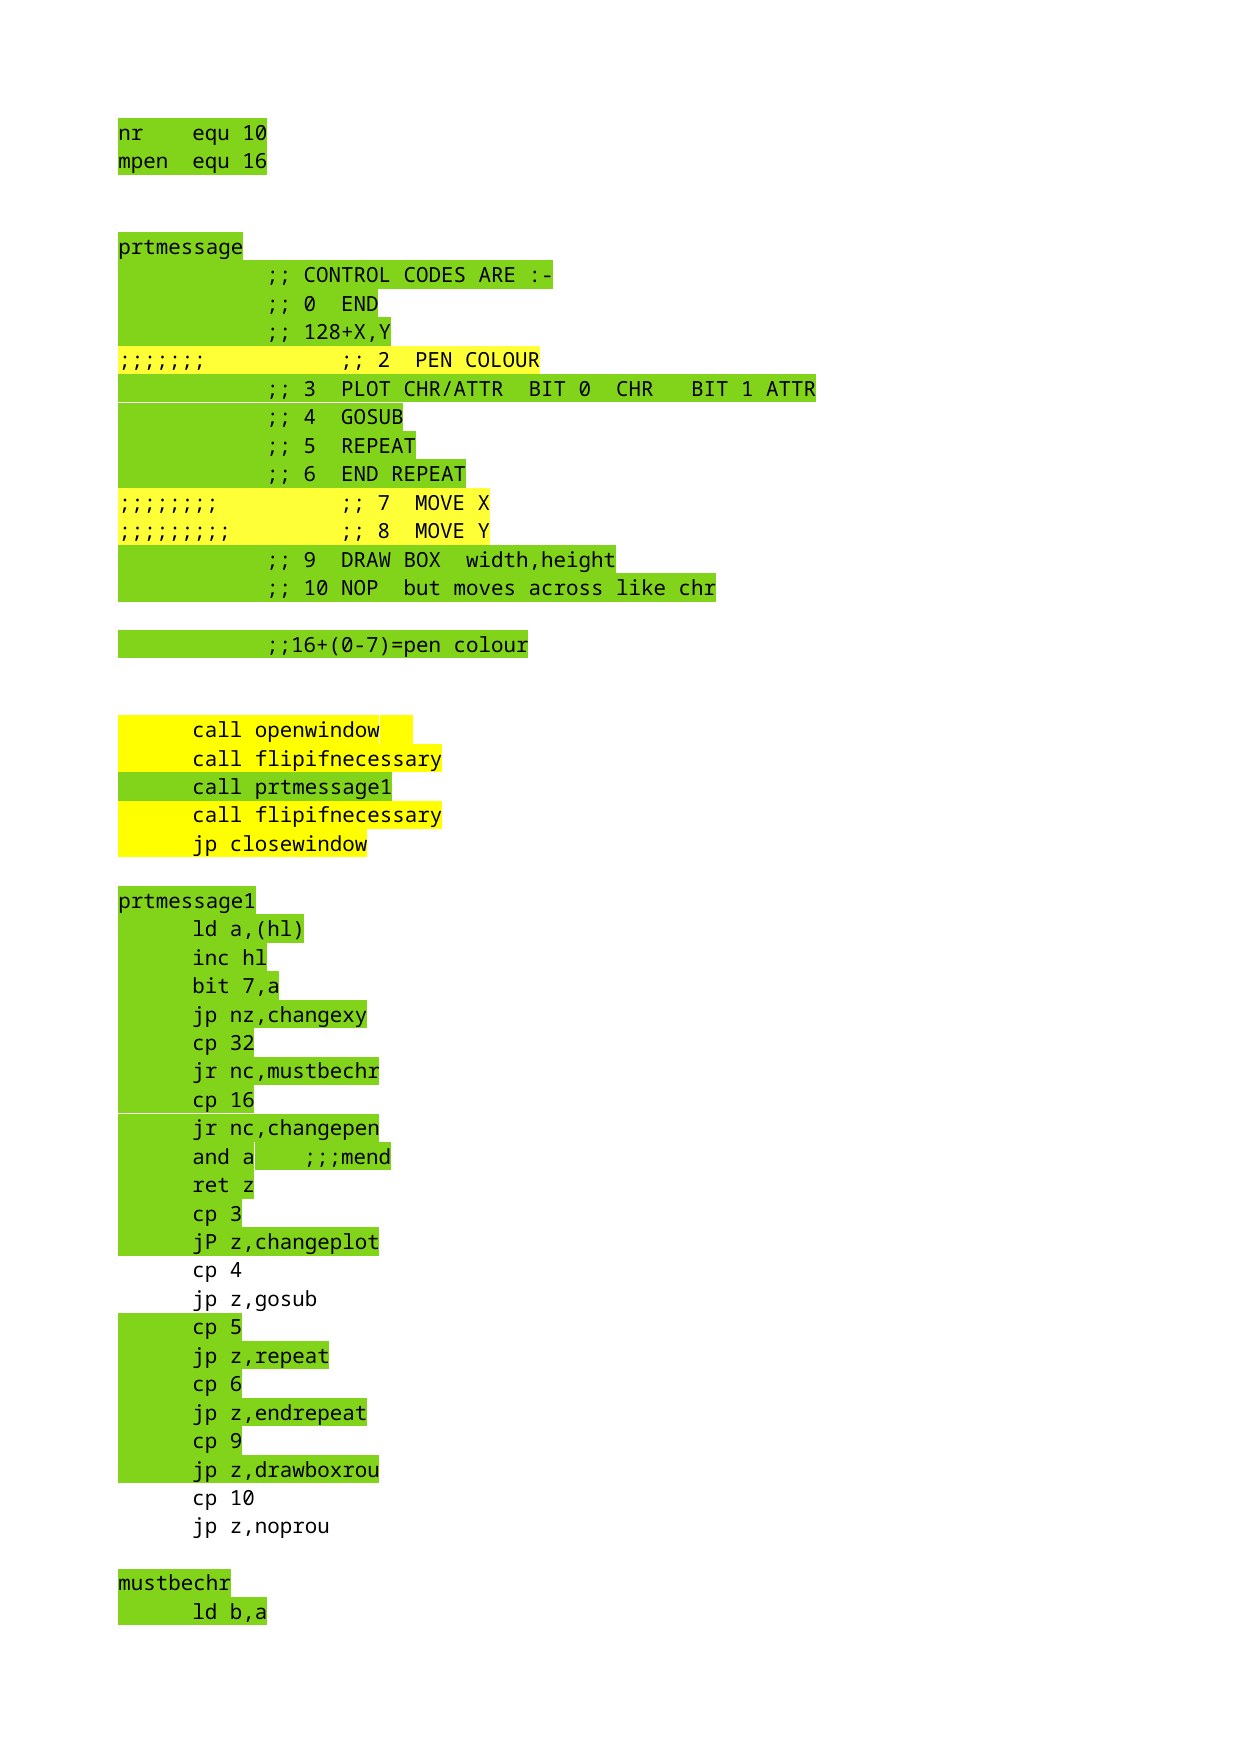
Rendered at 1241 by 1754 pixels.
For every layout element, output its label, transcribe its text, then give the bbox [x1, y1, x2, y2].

text inc hl [118, 943, 1122, 971]
text jp z,repeat [118, 1341, 1122, 1369]
text jP z,changeplot [118, 1227, 1122, 1256]
text ;; 5 REPEAT [118, 431, 1122, 459]
text ;;;;;;;;; ;; 8 MOVE Y [118, 516, 1122, 545]
text call flipifnecessary [118, 801, 1122, 829]
text cp 32 [118, 1028, 1122, 1057]
text cp 5 [118, 1312, 1122, 1341]
text ld a,(hl) [118, 914, 1122, 943]
text jp nz,changexy [118, 1000, 1122, 1028]
text cp 6 [118, 1369, 1122, 1398]
text ret z [118, 1170, 1122, 1199]
text mpen equ 16 [118, 147, 1122, 175]
text prtmessage [118, 232, 1122, 260]
text cp 3 [118, 1199, 1122, 1227]
text ;; 6 END REPEAT [118, 459, 1122, 488]
text ;; 9 DRAW BOX width,height [118, 545, 1122, 573]
text jp z,gosub [118, 1284, 1122, 1312]
text ;;16+(0-7)=pen colour [118, 630, 1122, 658]
text ;; 128+X,Y [118, 317, 1122, 346]
text ;; CONTROL CODES ARE :- [118, 260, 1122, 289]
text call flipifnecessary [118, 744, 1122, 772]
text ;; 3 PLOT CHR/ATTR BIT 0 CHR BIT 1 ATTR [118, 374, 1122, 402]
text nr equ 10 [118, 118, 1122, 147]
text bit 7,a [118, 971, 1122, 1000]
text and a ;;;mend [118, 1142, 1122, 1170]
text call prtmessage1 [118, 772, 1122, 801]
text cp 16 [118, 1085, 1122, 1113]
text mustbechr [118, 1568, 1122, 1597]
text ;;;;;;; ;; 2 PEN COLOUR [118, 346, 1122, 374]
text cp 4 [118, 1256, 1122, 1284]
text cp 9 [118, 1426, 1122, 1455]
text ;; 10 NOP but moves across like chr [118, 573, 1122, 602]
text jp z,endrepeat [118, 1398, 1122, 1426]
text call openwindow [118, 715, 1122, 744]
text jr nc,mustbechr [118, 1057, 1122, 1085]
text ;; 0 END [118, 289, 1122, 317]
text ;;;;;;;; ;; 7 MOVE X [118, 488, 1122, 516]
text jp z,noprou [118, 1512, 1122, 1540]
text ;; 4 GOSUB [118, 402, 1122, 431]
text jp closewindow [118, 829, 1122, 857]
text cp 10 [118, 1483, 1122, 1512]
text jp z,drawboxrou [118, 1455, 1122, 1483]
text jr nc,changepen [118, 1113, 1122, 1142]
text prtmessage1 [118, 886, 1122, 914]
text ld b,a [118, 1597, 1122, 1625]
